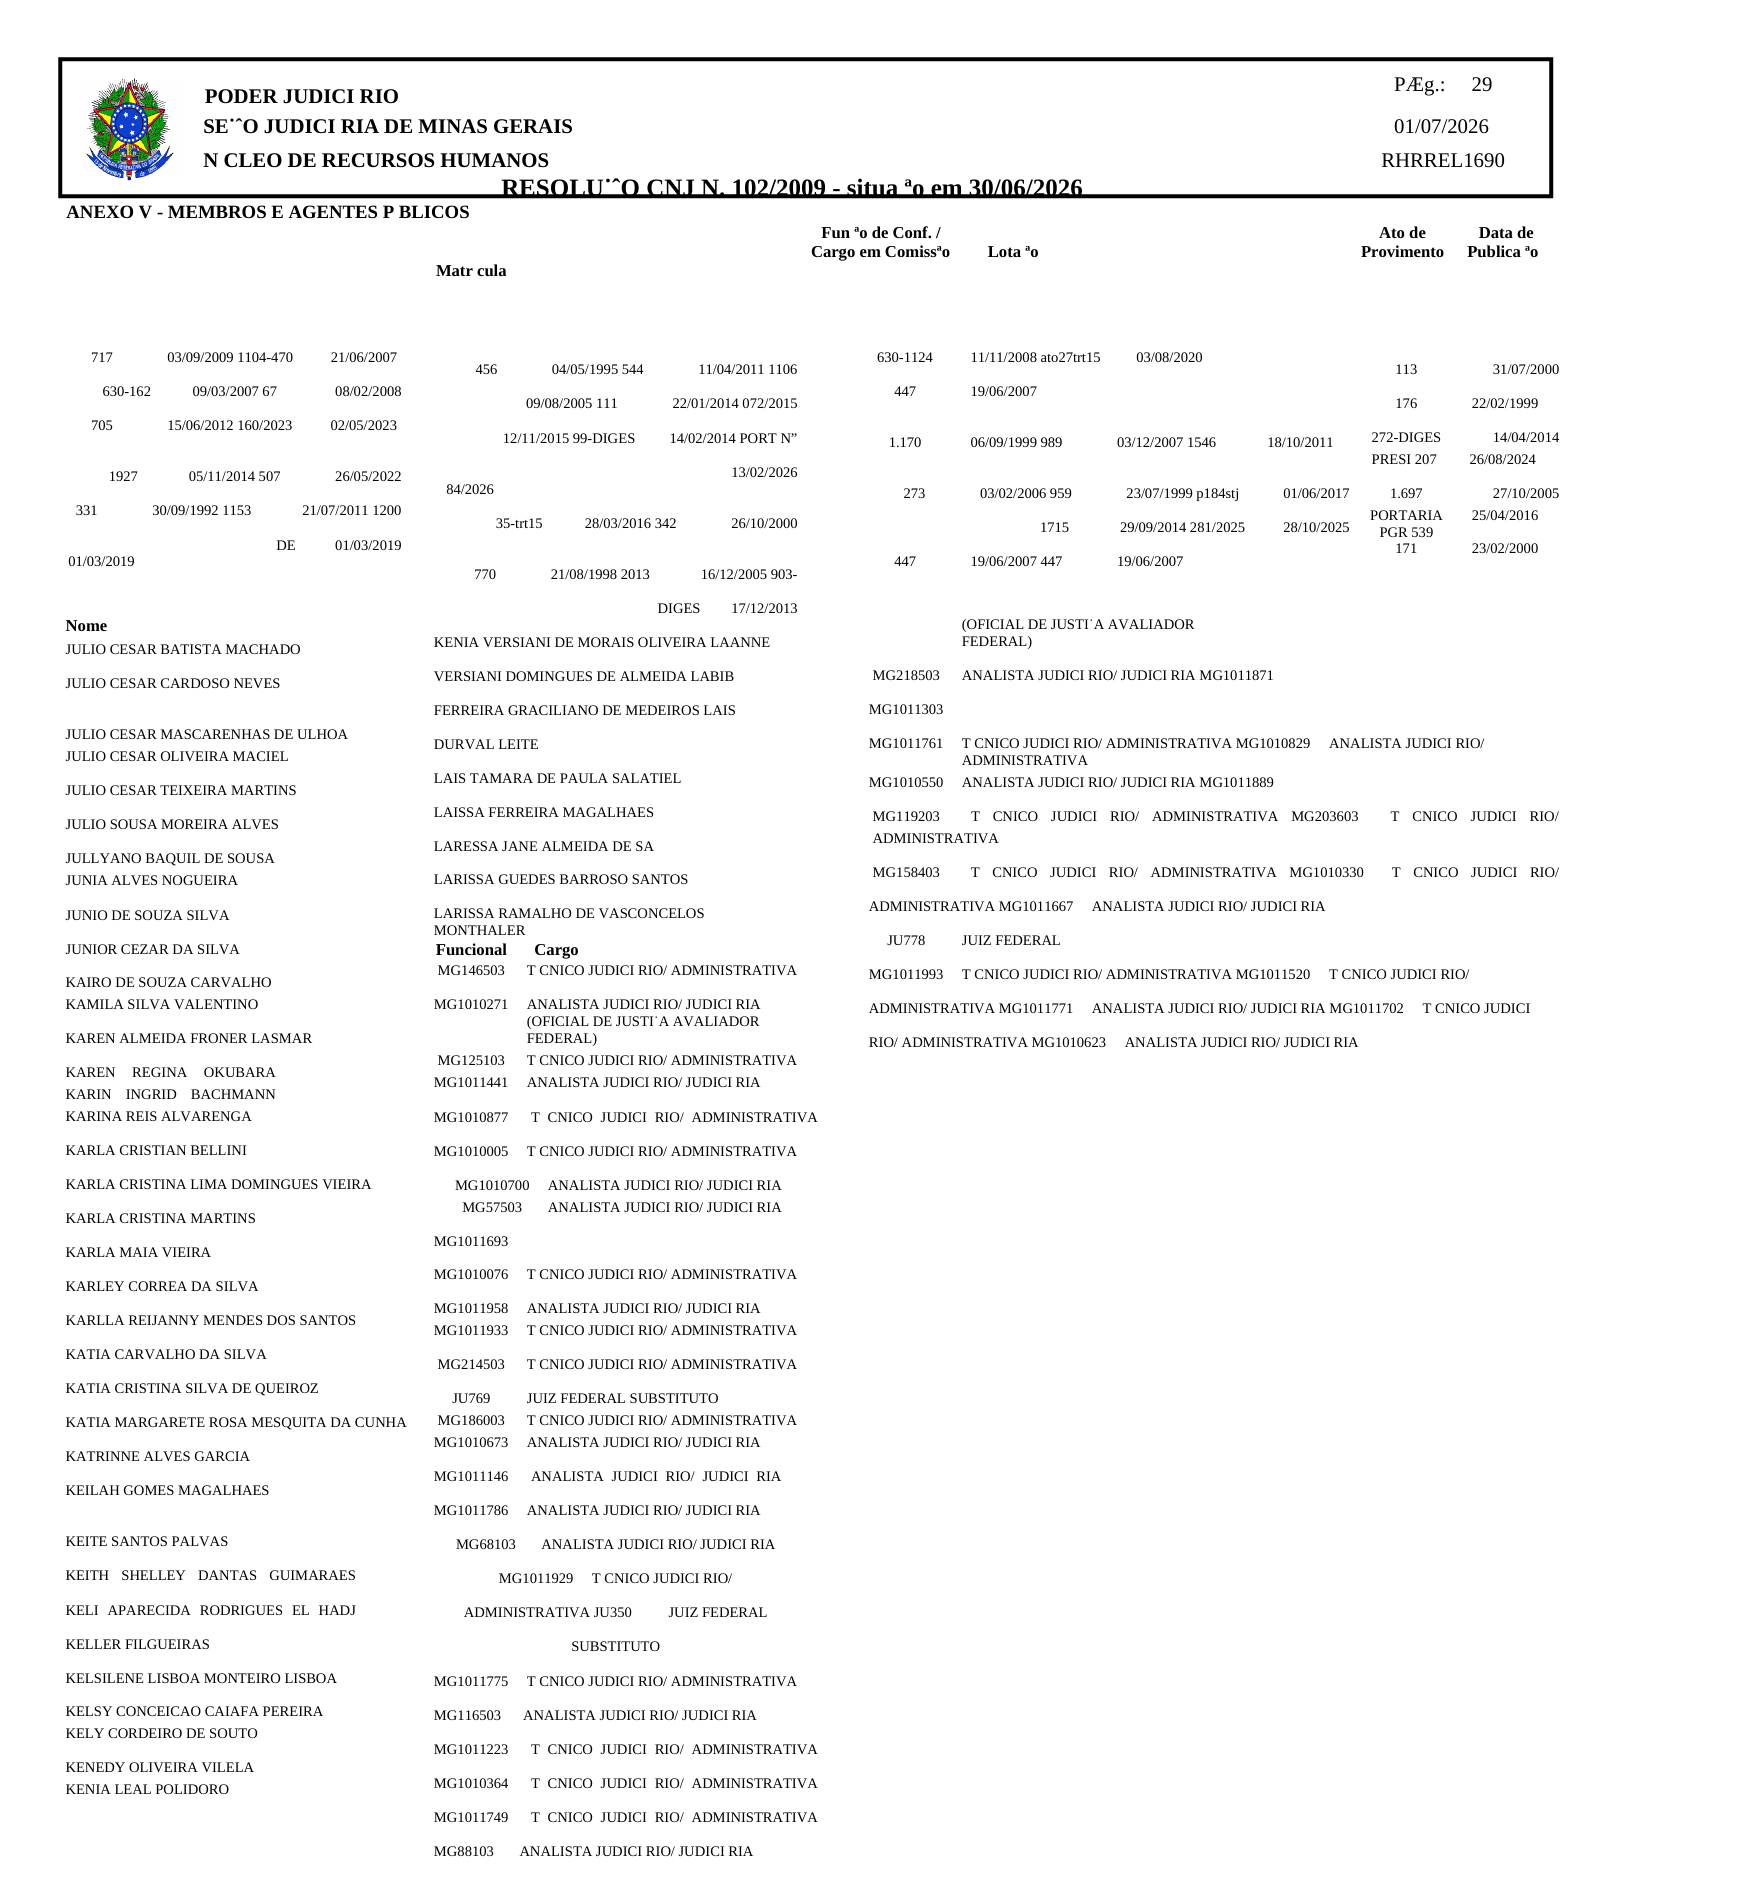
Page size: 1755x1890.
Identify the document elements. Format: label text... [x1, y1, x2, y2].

text MG1010700 ANALISTA JUDICI RIO/ JUDICI RIA MG57503 ANALISTA JUDICI RIO/ JUDICI RIA [434, 1171, 782, 1215]
text JULLYANO BAQUIL DE SOUSA JUNIA ALVES NOGUEIRA [65, 844, 296, 889]
text JULIO CESAR BATISTA MACHADO [65, 642, 420, 658]
text KEITE SANTOS PALVAS [65, 1534, 420, 1550]
text MG1011958 ANALISTA JUDICI RIO/ JUDICI RIA MG1011933 T CNICO JUDICI RIO/ ADMINISTRATIVA [434, 1295, 818, 1339]
text 447 19/06/2007 447 19/06/2007 [894, 547, 1360, 569]
picture [54, 53, 1557, 201]
text MG218503 ANALISTA JUDICI RIO/ JUDICI RIA MG1011871 [869, 649, 1523, 684]
text 1.697 27/10/2005 PORTARIA 25/04/2016 [1370, 479, 1559, 523]
text MG119203 T CNICO JUDICI RIO/ ADMINISTRATIVA MG203603 T CNICO JUDICI RIO/ ADMINISTRATIVA [872, 802, 1559, 847]
text MG1010076 T CNICO JUDICI RIO/ ADMINISTRATIVA [434, 1266, 818, 1283]
text 705 15/06/2012 160/2023 02/05/2023 [74, 400, 418, 434]
text KELSY CONCEICAO CAIAFA PEREIRA KELY CORDEIRO DE SOUTO [65, 1698, 344, 1742]
text 273 03/02/2006 959 23/07/1999 p184stj 01/06/2017 1715 29/09/2014 281/2025 28/10/2025 [877, 467, 1349, 536]
text PGR 539 [1379, 524, 1559, 540]
text MG186003 T CNICO JUDICI RIO/ ADMINISTRATIVA MG1010673 ANALISTA JUDICI RIO/ JUDICI RIA [434, 1406, 818, 1451]
text LARISSA RAMALHO DE VASCONCELOS MONTHALER [434, 904, 748, 938]
text 35-trt15 28/03/2016 342 26/10/2000 [446, 497, 797, 531]
text 630-162 09/03/2007 67 08/02/2008 [77, 377, 401, 399]
text (OFICIAL DE JUSTI˙A AVALIADOR [962, 616, 1559, 632]
text KENEDY OLIVEIRA VILELA KENIA LEAL POLIDORO [65, 1754, 275, 1798]
text LAIS TAMARA DE PAULA SALATIEL [434, 770, 818, 786]
text 456 04/05/1995 544 11/04/2011 1106 09/08/2005 111 22/01/2014 072/2015 12/11/2015 99-DIGES 14/02/2014 PORT N” 13/02/2026 [439, 344, 797, 480]
text (OFICIAL DE JUSTI˙A AVALIADOR FEDERAL) [527, 1013, 780, 1047]
text KARLLA REIJANNY MENDES DOS SANTOS KATIA CARVALHO DA SILVA [65, 1294, 377, 1363]
text KAREN ALMEIDA FRONER LASMAR [65, 1031, 420, 1047]
text MG1011761 T CNICO JUDICI RIO/ ADMINISTRATIVA MG1010829 ANALISTA JUDICI RIO/ [869, 718, 1559, 752]
text Funcional Cargo [436, 939, 818, 959]
text FEDERAL) [962, 633, 1559, 649]
text KAREN REGINA OKUBARA KARIN INGRID BACHMANN KARINA REIS ALVARENGA [65, 1058, 276, 1125]
text KATIA CRISTINA SILVA DE QUEIROZ [65, 1381, 420, 1397]
text KATIA MARGARETE ROSA MESQUITA DA CUNHA KATRINNE ALVES GARCIA [65, 1397, 420, 1465]
text JU778 JUIZ FEDERAL [887, 932, 1559, 949]
text MG68103 ANALISTA JUDICI RIO/ JUDICI RIA MG1011929 T CNICO JUDICI RIO/ ADMINISTRATIVA JU350 JUIZ FEDERAL SUBSTITUTO [434, 1519, 797, 1655]
text 01/03/2019 [68, 554, 418, 570]
text KEILAH GOMES MAGALHAES [65, 1483, 420, 1499]
text 272-DIGES 14/04/2014 PRESI 207 26/08/2024 [1371, 423, 1559, 468]
text KARLA MAIA VIEIRA [65, 1245, 420, 1261]
text 1927 05/11/2014 507 26/05/2022 331 30/09/1992 1153 21/07/2011 1200 DE 01/03/2019 [76, 451, 401, 553]
text Nome [65, 616, 420, 635]
text MG146503 T CNICO JUDICI RIO/ ADMINISTRATIVA [437, 962, 818, 979]
text MG1010877 T CNICO JUDICI RIO/ ADMINISTRATIVA MG1010005 T CNICO JUDICI RIO/ ADMINISTRATIVA [434, 1091, 818, 1159]
text MG1011775 T CNICO JUDICI RIO/ ADMINISTRATIVA MG116503 ANALISTA JUDICI RIO/ JUDICI RIA [434, 1655, 818, 1723]
text MG214503 T CNICO JUDICI RIO/ ADMINISTRATIVA [437, 1356, 818, 1372]
text MG1011693 [434, 1233, 818, 1249]
text MG1011146 ANALISTA JUDICI RIO/ JUDICI RIA MG1011786 ANALISTA JUDICI RIO/ JUDICI RIA [434, 1451, 782, 1519]
text KENIA VERSIANI DE MORAIS OLIVEIRA LAANNE VERSIANI DOMINGUES DE ALMEIDA LABIB FERREIRA GRACILIANO DE MEDEIROS LAIS DURVAL LEITE [434, 616, 793, 752]
text MG1011993 T CNICO JUDICI RIO/ ADMINISTRATIVA MG1011520 T CNICO JUDICI RIO/ ADMINISTRATIVA MG1011771 ANALISTA JUDICI RIO/ JUDICI RIA MG1011702 T CNICO JUDICI RIO/ ADMINISTRATIVA MG1010623 ANALISTA JUDICI RIO/ JUDICI RIA [869, 949, 1559, 1051]
text 447 19/06/2007 [894, 383, 1360, 400]
text KARLA CRISTIAN BELLINI [65, 1142, 420, 1159]
text KARLEY CORREA DA SILVA [65, 1278, 420, 1294]
text 84/2026 [446, 481, 818, 497]
text KEITH SHELLEY DANTAS GUIMARAES KELI APARECIDA RODRIGUES EL HADJ KELLER FILGUEIRAS [65, 1550, 356, 1652]
text MG1011223 T CNICO JUDICI RIO/ ADMINISTRATIVA MG1010364 T CNICO JUDICI RIO/ ADMINISTRATIVA MG1011749 T CNICO JUDICI RIO/ ADMINISTRATIVA MG88103 ANALISTA JUDICI RIO/ JUDICI RIA [434, 1723, 818, 1859]
text ADMINISTRATIVA [962, 752, 1559, 768]
text 171 23/02/2000 [1395, 540, 1559, 557]
text 770 21/08/1998 2013 16/12/2005 903-DIGES 17/12/2013 [435, 548, 797, 616]
text 1.170 06/09/1999 989 03/12/2007 1546 18/10/2011 [888, 417, 1360, 451]
text LARISSA GUEDES BARROSO SANTOS [434, 872, 818, 888]
text LARESSA JANE ALMEIDA DE SA [434, 838, 818, 854]
text 630-1124 11/11/2008 ato27trt15 03/08/2020 [875, 344, 1360, 366]
text 717 03/09/2009 1104-470 21/06/2007 [73, 344, 418, 366]
text 113 31/07/2000 176 22/02/1999 [1395, 344, 1559, 412]
text MG1010271 ANALISTA JUDICI RIO/ JUDICI RIA [434, 996, 818, 1013]
text JULIO CESAR TEIXEIRA MARTINS JULIO SOUSA MOREIRA ALVES [65, 764, 317, 833]
text JULIO CESAR CARDOSO NEVES [65, 675, 420, 692]
text JULIO CESAR MASCARENHAS DE ULHOA JULIO CESAR OLIVEIRA MACIEL [65, 720, 369, 764]
text MG158403 T CNICO JUDICI RIO/ ADMINISTRATIVA MG1010330 T CNICO JUDICI RIO/ ADMINISTRATIVA MG1011667 ANALISTA JUDICI RIO/ JUDICI RIA [869, 847, 1559, 915]
text JUNIO DE SOUZA SILVA JUNIOR CEZAR DA SILVA [65, 889, 261, 957]
text MG125103 T CNICO JUDICI RIO/ ADMINISTRATIVA MG1011441 ANALISTA JUDICI RIO/ JUDICI RIA [434, 1047, 818, 1091]
text MG1011303 [869, 702, 1559, 718]
text KAIRO DE SOUZA CARVALHO KAMILA SILVA VALENTINO [65, 969, 292, 1013]
text MG1010550 ANALISTA JUDICI RIO/ JUDICI RIA MG1011889 [869, 768, 1523, 791]
text LAISSA FERREIRA MAGALHAES [434, 804, 818, 820]
text JU769 JUIZ FEDERAL SUBSTITUTO [452, 1390, 818, 1406]
text KARLA CRISTINA LIMA DOMINGUES VIEIRA KARLA CRISTINA MARTINS [65, 1159, 392, 1227]
text KELSILENE LISBOA MONTEIRO LISBOA [65, 1670, 420, 1686]
